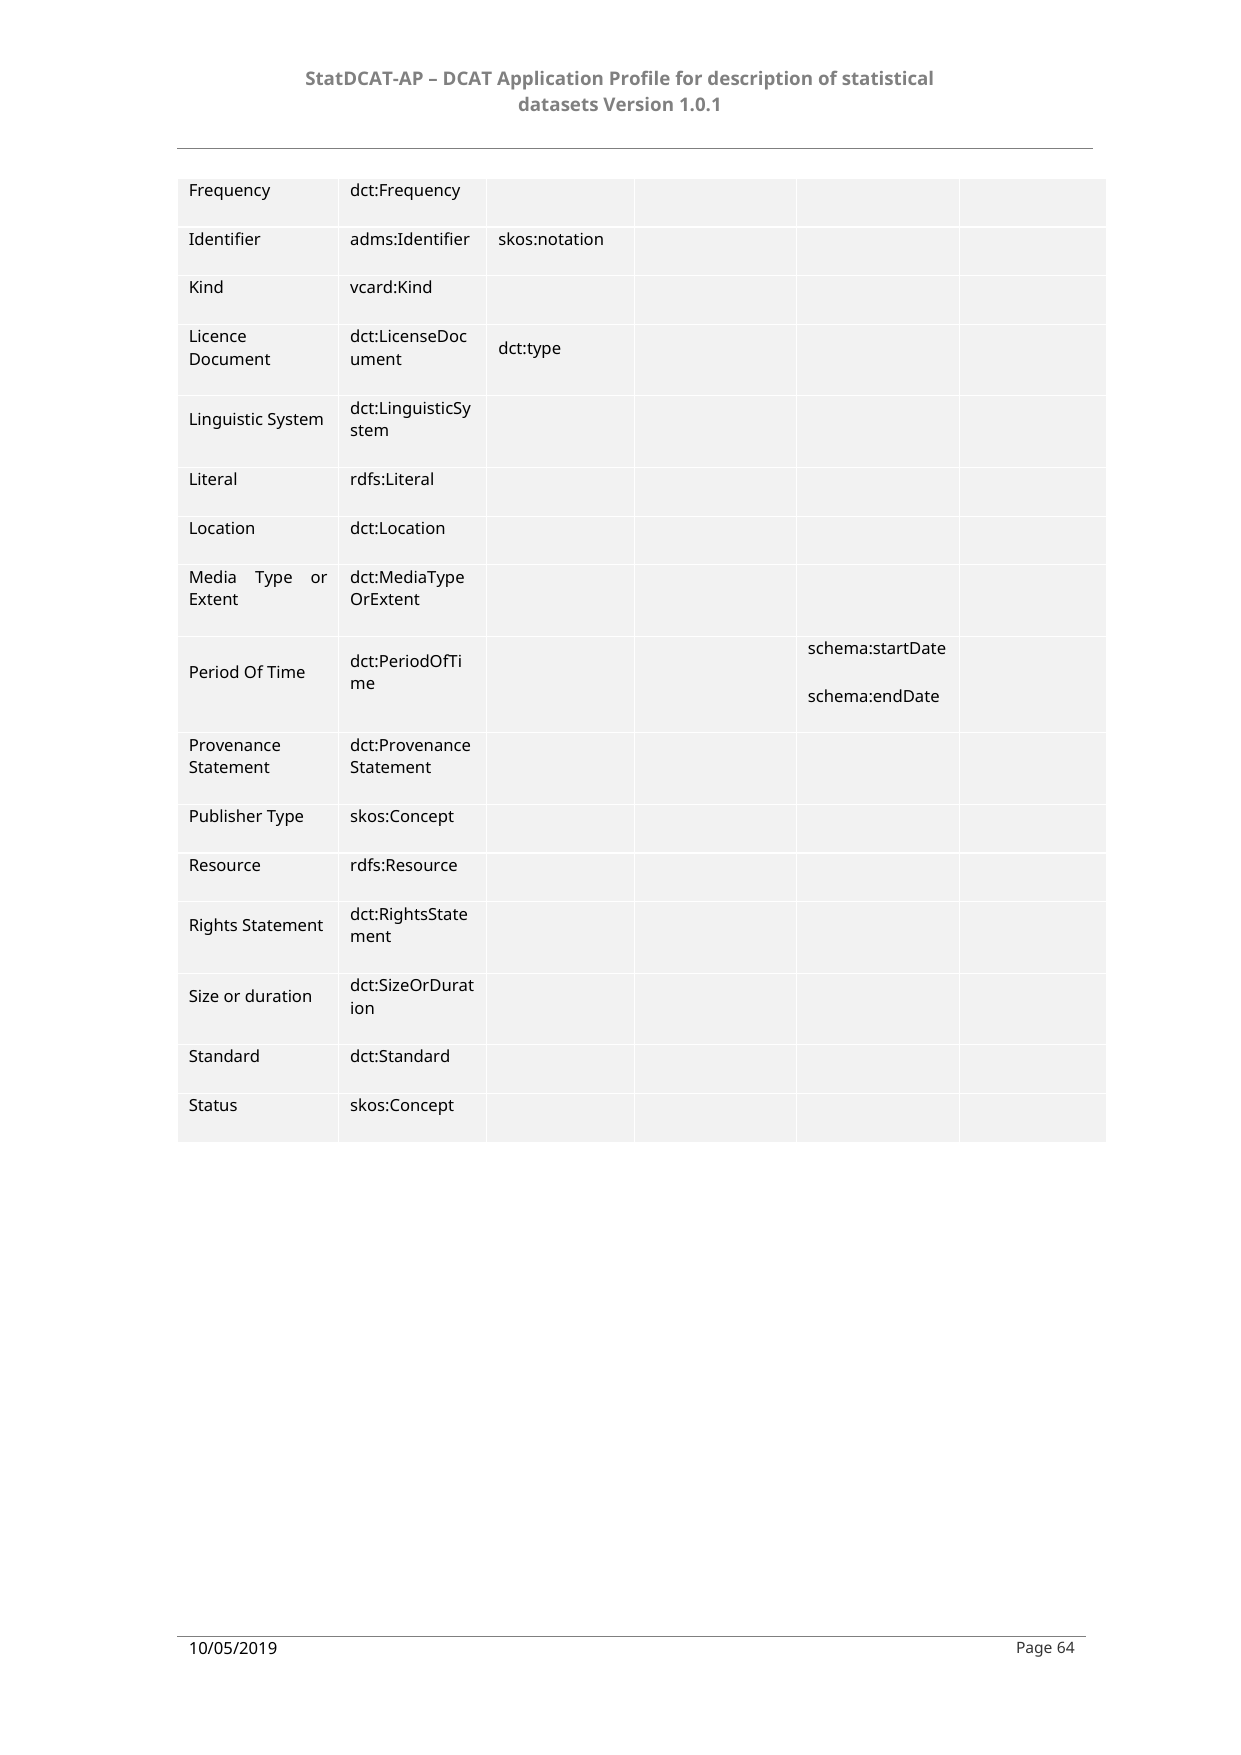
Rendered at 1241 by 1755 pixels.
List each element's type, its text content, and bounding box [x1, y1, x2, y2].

table_cell [960, 854, 1106, 901]
table_cell [635, 974, 796, 1044]
table_cell [635, 228, 796, 275]
table_cell [635, 805, 796, 852]
table_cell skos:notation [487, 228, 634, 275]
table_cell [797, 325, 959, 395]
table_cell [797, 565, 959, 636]
table_cell [960, 228, 1106, 275]
table_cell [960, 1045, 1106, 1093]
table_cell skos:Concept [339, 1094, 486, 1142]
table_cell [635, 517, 796, 564]
table_cell [635, 1045, 796, 1093]
table_cell Period Of Time [178, 637, 338, 732]
table_cell Rights Statement [178, 902, 338, 973]
table_cell [797, 902, 959, 973]
table_cell [487, 468, 634, 516]
table_cell dct:type [487, 325, 634, 395]
table_cell [960, 468, 1106, 516]
table_cell [797, 468, 959, 516]
table_cell [960, 276, 1106, 324]
table_cell Literal [178, 468, 338, 516]
table_cell Status [178, 1094, 338, 1142]
table_cell [960, 805, 1106, 852]
table_cell dct:Location [339, 517, 486, 564]
table_cell [960, 325, 1106, 395]
table_cell dct:LinguisticSystem [339, 396, 486, 467]
table_cell [797, 1045, 959, 1093]
table_cell [487, 637, 634, 732]
table_cell [487, 517, 634, 564]
table_cell [487, 733, 634, 804]
table_cell [960, 517, 1106, 564]
table_cell [960, 637, 1106, 732]
table_cell [960, 974, 1106, 1044]
table_cell vcard:Kind [339, 276, 486, 324]
table_cell dct:ProvenanceStatement [339, 733, 486, 804]
table_cell skos:Concept [339, 805, 486, 852]
table_cell dct:SizeOrDuration [339, 974, 486, 1044]
table_cell [635, 396, 796, 467]
table_cell [635, 854, 796, 901]
table_cell Frequency [178, 179, 338, 226]
table_cell [960, 565, 1106, 636]
table_cell Provenance Statement [178, 733, 338, 804]
table_cell Identifier [178, 228, 338, 275]
table_cell [635, 325, 796, 395]
table_cell [487, 396, 634, 467]
table_cell [797, 733, 959, 804]
table_cell [797, 854, 959, 901]
table_cell rdfs:Literal [339, 468, 486, 516]
table_cell Resource [178, 854, 338, 901]
table_cell [797, 1094, 959, 1142]
table_cell [635, 179, 796, 226]
table_cell Standard [178, 1045, 338, 1093]
table_cell [797, 517, 959, 564]
table_cell [797, 396, 959, 467]
table_cell dct:RightsStatement [339, 902, 486, 973]
table_cell [487, 805, 634, 852]
table_cell [797, 276, 959, 324]
table_cell Publisher Type [178, 805, 338, 852]
table_cell [960, 902, 1106, 973]
table_cell [487, 1045, 634, 1093]
table_cell [797, 974, 959, 1044]
table_cell [487, 902, 634, 973]
table_cell [797, 179, 959, 226]
table_cell [797, 805, 959, 852]
table_cell [487, 565, 634, 636]
table_cell dct:Frequency [339, 179, 486, 226]
table_cell [487, 1094, 634, 1142]
table_cell [960, 733, 1106, 804]
table_cell Licence Document [178, 325, 338, 395]
table_cell rdfs:Resource [339, 854, 486, 901]
table_cell [960, 179, 1106, 226]
table_cell [635, 902, 796, 973]
table_cell Size or duration [178, 974, 338, 1044]
table_cell Media Type or Extent [178, 565, 338, 636]
table_cell [487, 179, 634, 226]
table_cell [960, 1094, 1106, 1142]
table_cell schema:startDate schema:endDate [797, 637, 959, 732]
table_cell dct:LicenseDocument [339, 325, 486, 395]
table_cell Kind [178, 276, 338, 324]
table_cell dct:PeriodOfTime [339, 637, 486, 732]
table_cell adms:Identifier [339, 228, 486, 275]
table_cell [635, 565, 796, 636]
table_cell [635, 276, 796, 324]
table_cell dct:Standard [339, 1045, 486, 1093]
table_cell Linguistic System [178, 396, 338, 467]
table_cell Location [178, 517, 338, 564]
table_cell [635, 637, 796, 732]
table_cell [487, 276, 634, 324]
table_cell dct:MediaTypeOrExtent [339, 565, 486, 636]
table_cell [487, 974, 634, 1044]
table_cell [635, 1094, 796, 1142]
table_cell [635, 733, 796, 804]
table_cell [635, 468, 796, 516]
table_cell [960, 396, 1106, 467]
table_cell [797, 228, 959, 275]
table_cell [487, 854, 634, 901]
